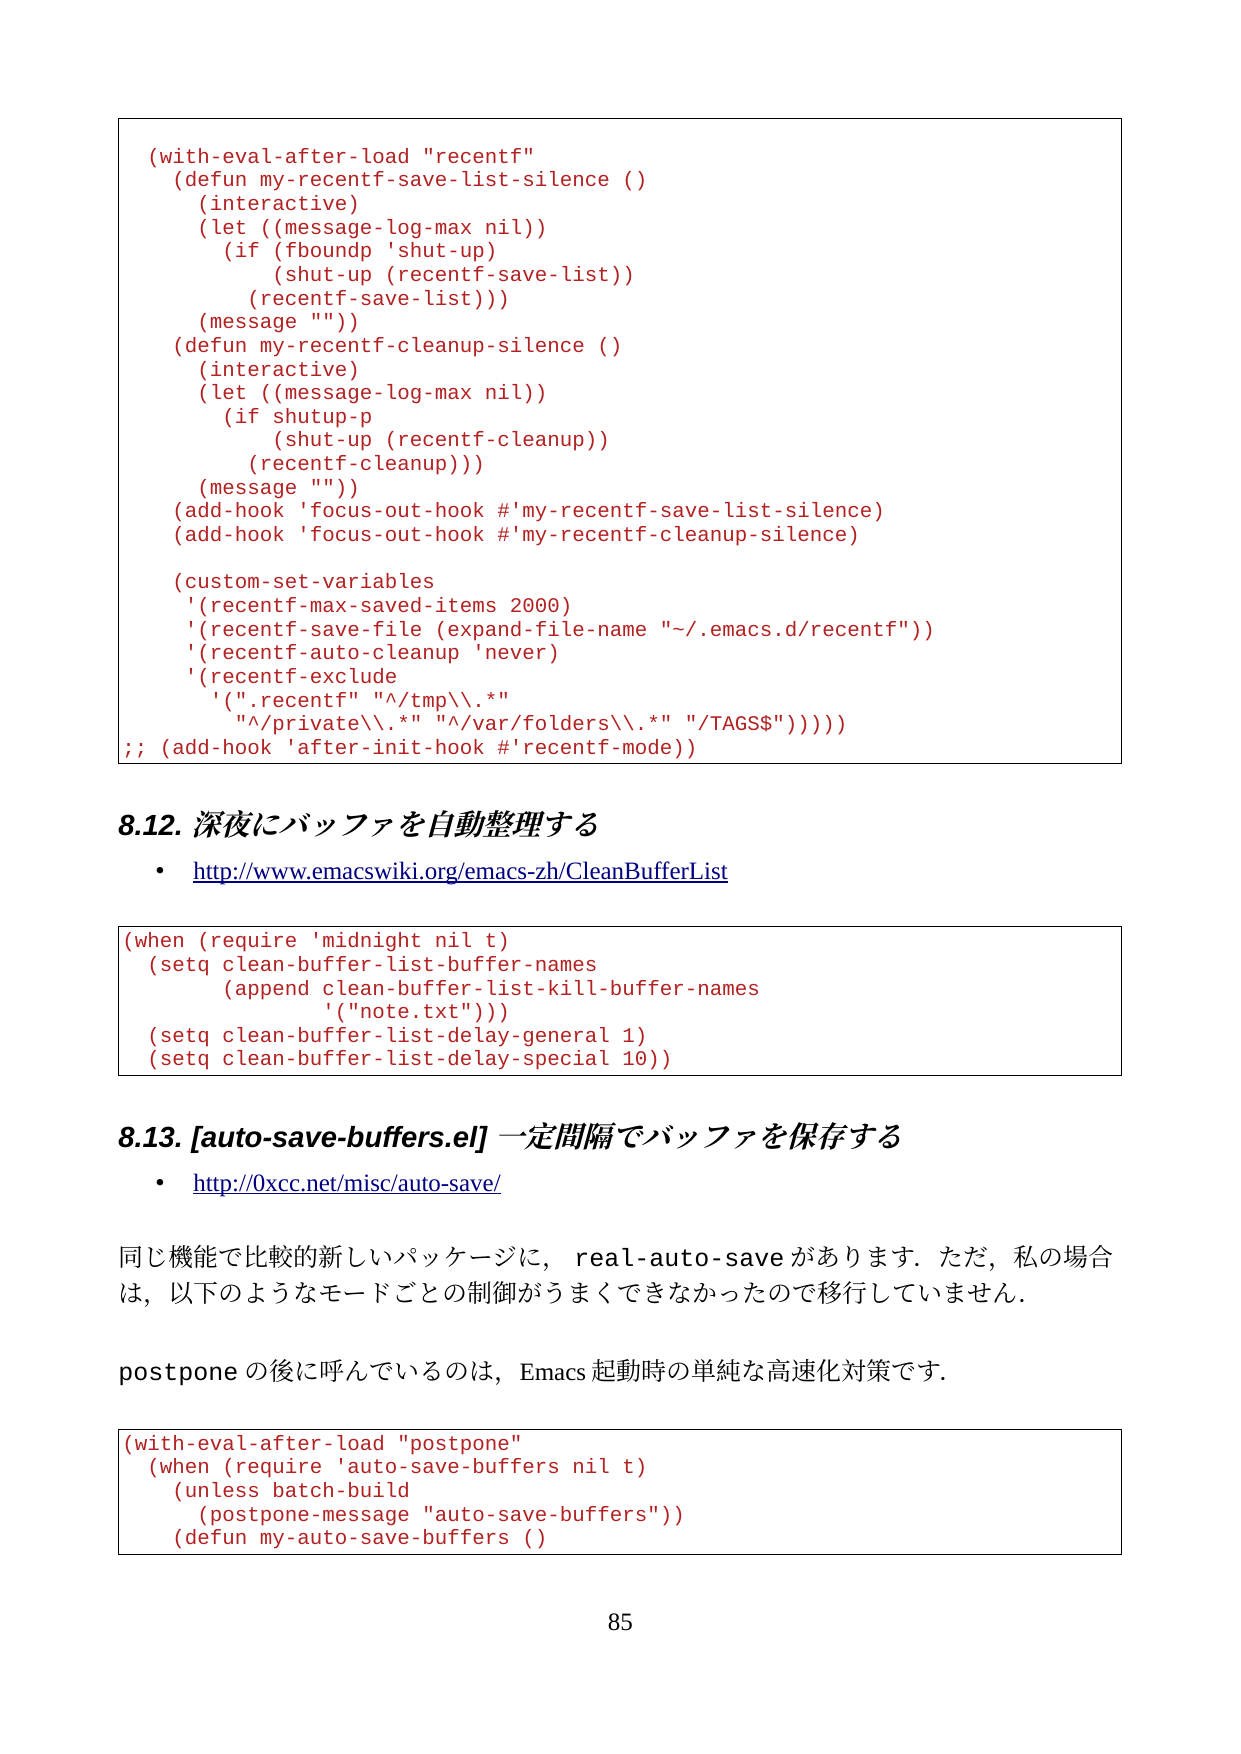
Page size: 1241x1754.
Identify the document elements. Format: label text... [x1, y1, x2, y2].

text 同じ機能で比較的新しいパッケージに， real-auto-save があります．ただ，私の場合は，以下のようなモードごとの制御がうまくできなかったので移行していません． [118, 1238, 1122, 1339]
text postpone の後に呼んでいるのは，Emacs起動時の単純な高速化対策です． [118, 1351, 1122, 1416]
text '(recentf-auto-cleanup 'never) [119, 638, 1121, 662]
text (add-hook 'focus-out-hook #'my-recentf-cleanup-silence) [119, 520, 1121, 544]
text (unless batch-build [119, 1476, 1121, 1500]
text '(".recentf" "^/tmp\\.*" [119, 686, 1121, 709]
text (with-eval-after-load "recentf" [119, 142, 1121, 165]
text ;; (add-hook 'after-init-hook #'recentf-mode)) [119, 733, 1121, 763]
text (setq clean-buffer-list-buffer-names [119, 950, 1121, 973]
text (recentf-cleanup))) [119, 449, 1121, 473]
text (setq clean-buffer-list-delay-general 1) [119, 1021, 1121, 1044]
text (let ((message-log-max nil)) [119, 378, 1121, 402]
text (when (require 'auto-save-buffers nil t) [119, 1452, 1121, 1476]
text (defun my-recentf-save-list-silence () [119, 165, 1121, 189]
text (interactive) [119, 189, 1121, 213]
text (setq clean-buffer-list-delay-special 10)) [119, 1044, 1121, 1075]
text "^/private\\.*" "^/var/folders\\.*" "/TAGS$"))))) [119, 709, 1121, 733]
text (shut-up (recentf-save-list)) [119, 260, 1121, 284]
text (postpone-message "auto-save-buffers")) [119, 1500, 1121, 1523]
text '(recentf-max-saved-items 2000) [119, 591, 1121, 615]
text (custom-set-variables [119, 567, 1121, 591]
text (recentf-save-list))) [119, 284, 1121, 307]
text (let ((message-log-max nil)) [119, 213, 1121, 236]
text '(recentf-save-file (expand-file-name "~/.emacs.d/recentf")) [119, 615, 1121, 638]
text (defun my-auto-save-buffers () [119, 1523, 1121, 1554]
text '("note.txt"))) [119, 997, 1121, 1021]
text (message "")) [119, 473, 1121, 496]
text (interactive) [119, 354, 1121, 378]
subtitle [auto-save-buffers.el] 一定間隔でバッファを保存する [118, 1113, 1122, 1155]
text (defun my-recentf-cleanup-silence () [119, 331, 1121, 354]
text (if (fboundp 'shut-up) [119, 236, 1121, 260]
text (message "")) [119, 307, 1121, 331]
text (shut-up (recentf-cleanup)) [119, 426, 1121, 449]
text (append clean-buffer-list-kill-buffer-names [119, 973, 1121, 997]
subtitle 深夜にバッファを自動整理する [118, 802, 1122, 844]
text (with-eval-after-load "postpone" [119, 1430, 1121, 1452]
list http://www.emacswiki.org/emacs-zh/CleanBufferList [156, 856, 1122, 914]
text '(recentf-exclude [119, 662, 1121, 686]
text (if shutup-p [119, 402, 1121, 426]
text (add-hook 'focus-out-hook #'my-recentf-save-list-silence) [119, 496, 1121, 520]
list http://0xcc.net/misc/auto-save/ [156, 1168, 1122, 1225]
text (when (require 'midnight nil t) [119, 927, 1121, 950]
